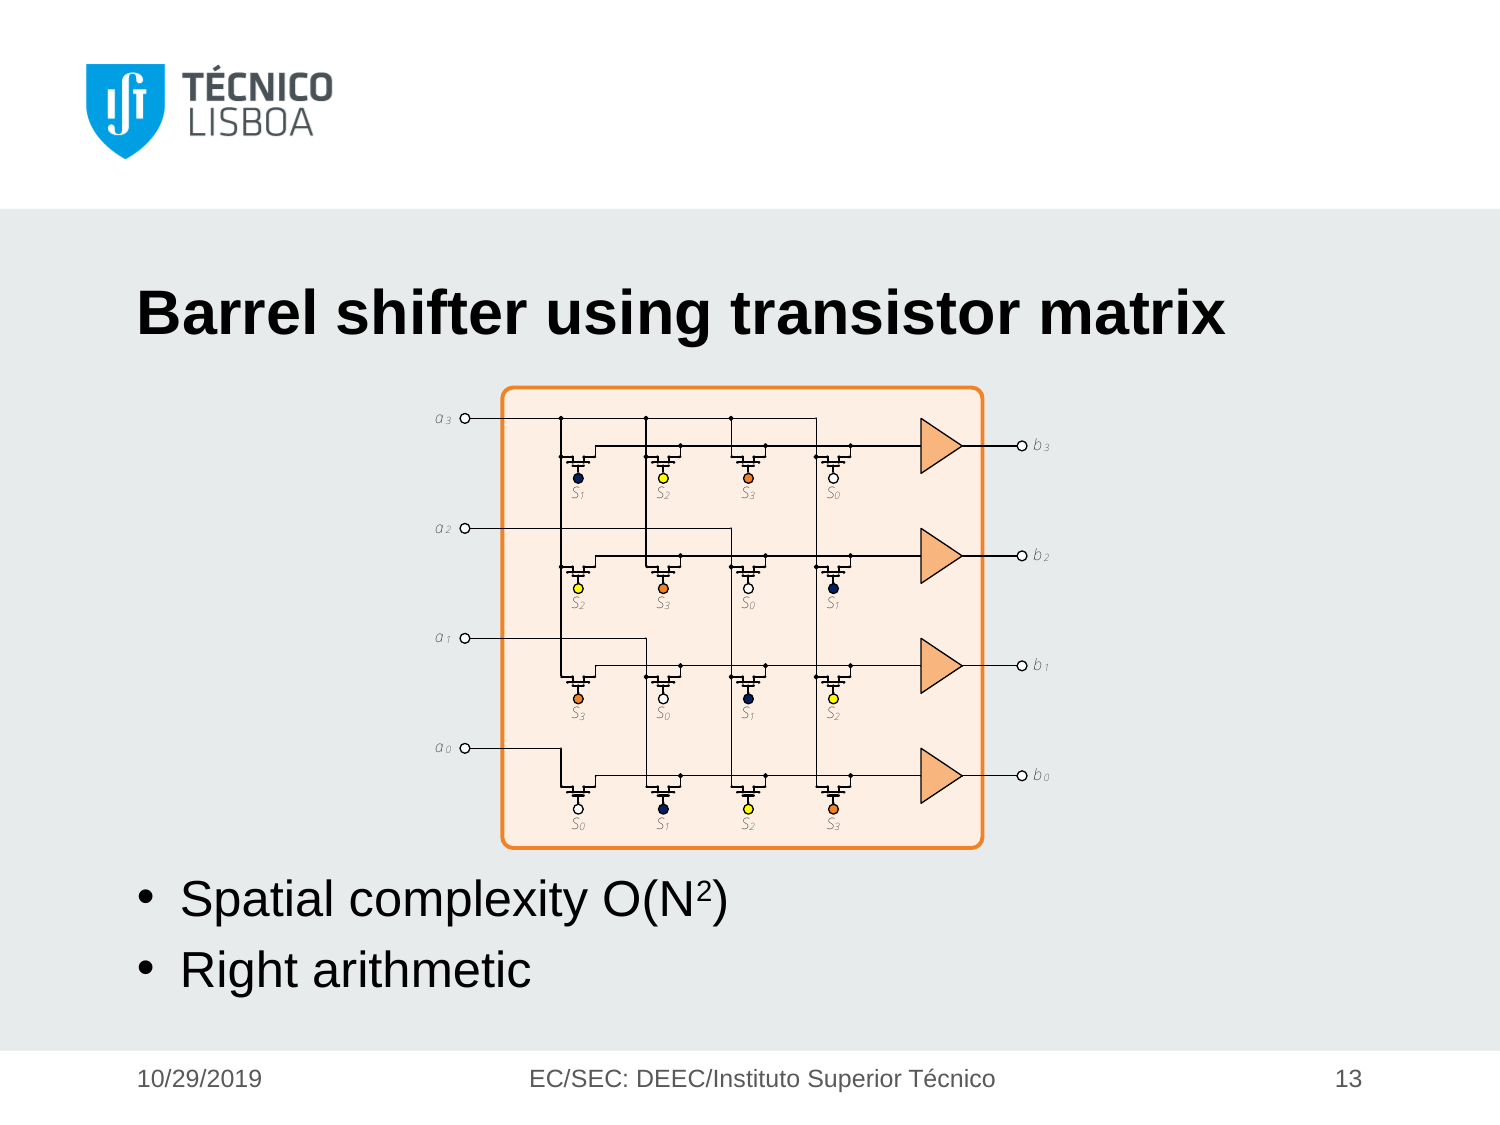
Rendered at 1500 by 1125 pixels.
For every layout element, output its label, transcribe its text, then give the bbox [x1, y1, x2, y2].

footer EC/SEC: DEEC/Instituto Superior Técnico [512, 1052, 1021, 1103]
slide_number [1077, 1052, 1378, 1103]
list Spatial complexity O(N2) Right arithmetic [121, 858, 1378, 1005]
picture [0, 0, 1500, 1125]
title Barrel shifter using transistor matrix [121, 237, 1378, 381]
slide_number 10/29/2019 [121, 1052, 425, 1103]
